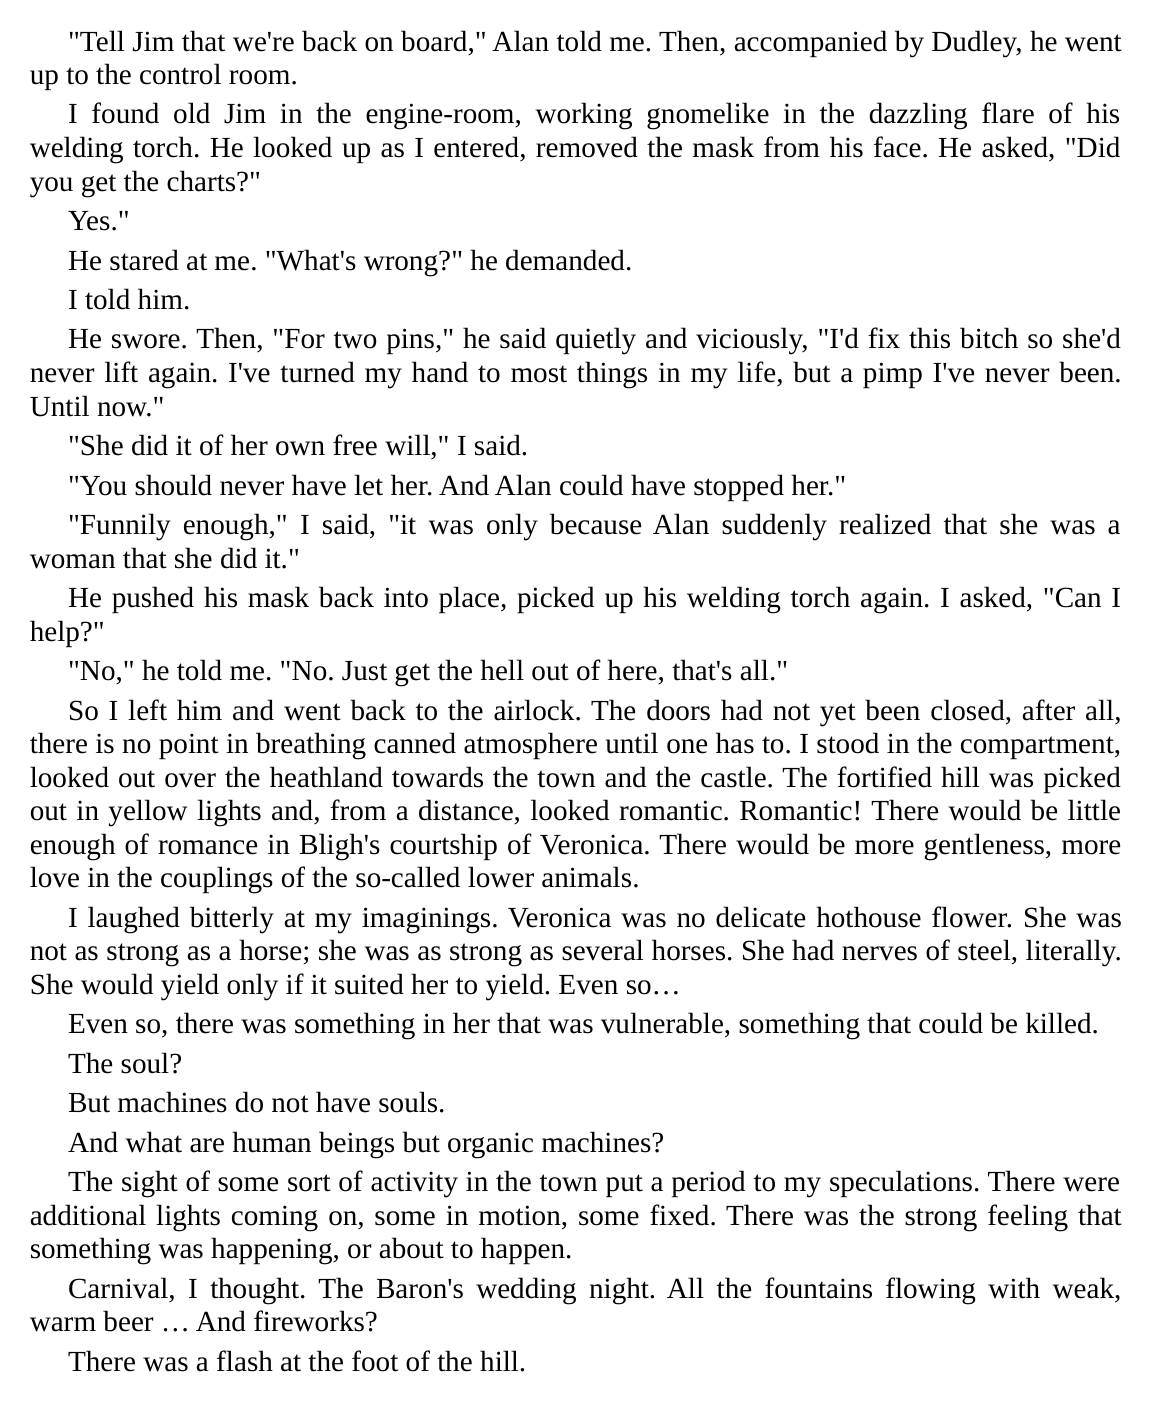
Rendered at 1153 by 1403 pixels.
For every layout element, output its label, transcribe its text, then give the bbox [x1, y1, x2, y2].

text I laughed bitterly at my imaginings. Veronica was no delicate hothouse flower. She was not as strong as a horse; she was as strong as several horses. She had nerves of steel, literally. She would yield only if it suited her to yield. Even so… [29, 900, 1123, 1001]
text I found old Jim in the engine-room, working gnomelike in the dazzling flare of his welding torch. He looked up as I entered, removed the mask from his face. He asked, "Did you get the charts?" [29, 97, 1123, 197]
text "No," he told me. "No. Just get the hell out of here, that's all." [29, 653, 1123, 687]
text Carnival, I thought. The Baron's wedding night. All the fountains flowing with weak, warm beer … And fireworks? [29, 1271, 1123, 1338]
text And what are human beings but organic machines? [29, 1125, 1123, 1158]
text He swore. Then, "For two pins," he said quietly and viciously, "I'd fix this bitch so she'd never lift again. I've turned my hand to most things in my life, but a pimp I've never been. Until now." [29, 322, 1123, 422]
text "You should never have let her. And Alan could have stopped her." [29, 468, 1123, 501]
text The sight of some sort of activity in the town put a period to my speculations. There were additional lights coming on, some in motion, some fixed. There was the strong feeling that something was happening, or about to happen. [29, 1164, 1123, 1265]
text There was a flash at the foot of the hill. [29, 1344, 1123, 1377]
text Even so, there was something in her that was vulnerable, something that could be killed. [29, 1006, 1123, 1040]
text Yes." [29, 203, 1123, 237]
text He pushed his mask back into place, picked up his welding torch again. I asked, "Can I help?" [29, 580, 1123, 647]
text "Funnily enough," I said, "it was only because Alan suddenly realized that she was a woman that she did it." [29, 507, 1123, 574]
text So I left him and went back to the airlock. The doors had not yet been closed, after all, there is no point in breathing canned atmosphere until one has to. I stood in the compartment, looked out over the heathland towards the town and the castle. The fortified hill was picked out in yellow lights and, from a distance, looked romantic. Romantic! There would be little enough of romance in Bligh's courtship of Veronica. There would be more gentleness, more love in the couplings of the so-called lower animals. [29, 693, 1123, 894]
text But machines do not have souls. [29, 1085, 1123, 1119]
text The soul? [29, 1046, 1123, 1079]
text "Tell Jim that we're back on board," Alan told me. Then, accompanied by Dudley, he went up to the control room. [29, 24, 1123, 91]
text "She did it of her own free will," I said. [29, 428, 1123, 462]
text He stared at me. "What's wrong?" he demanded. [29, 243, 1123, 276]
text I told him. [29, 282, 1123, 316]
